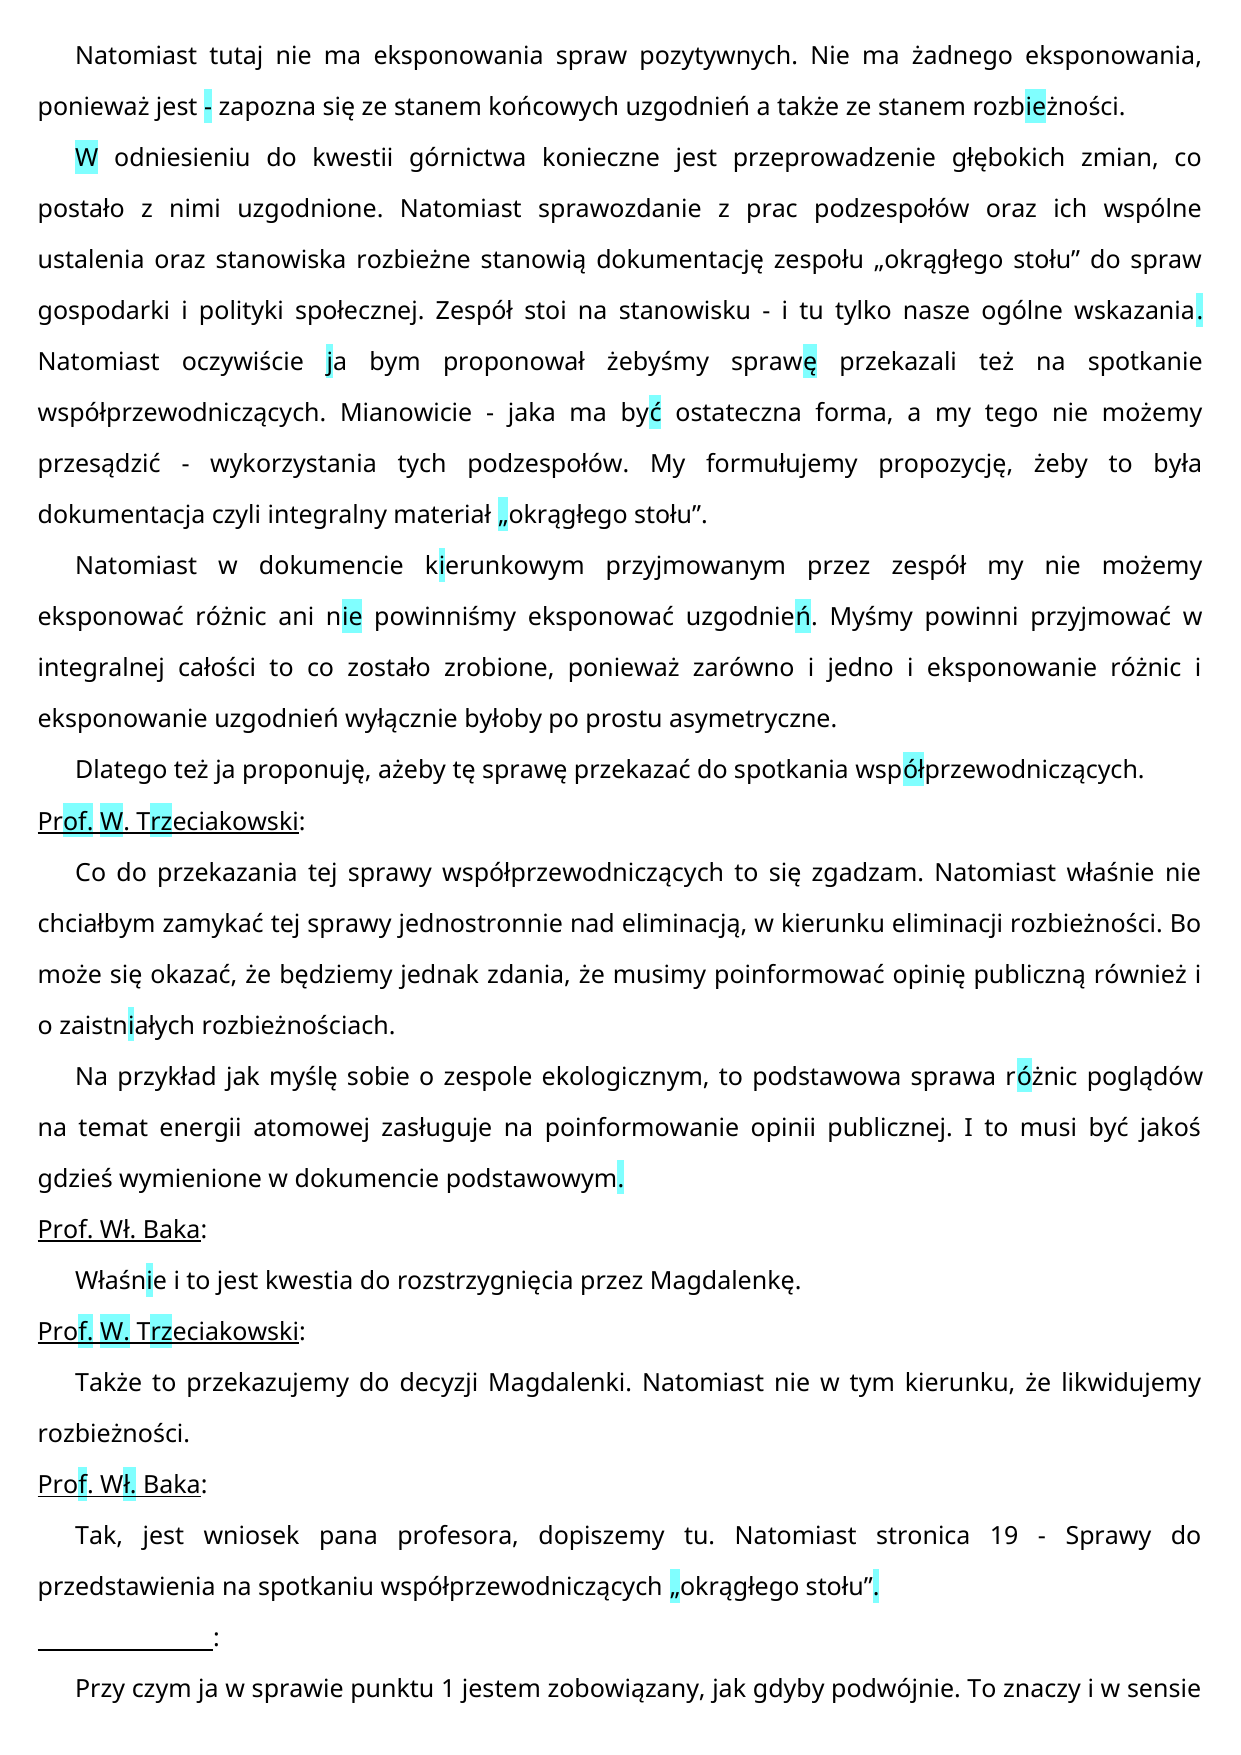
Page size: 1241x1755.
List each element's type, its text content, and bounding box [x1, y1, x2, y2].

text Także to przekazujemy do decyzji Magdalenki. Natomiast nie w tym kierunku, że likwidujemy rozbieżności. [37, 1364, 1203, 1450]
text : [37, 1620, 1203, 1654]
text Natomiast w dokumencie kierunkowym przyjmowanym przez zespół my nie możemy eksponować różnic ani nie powinniśmy eksponować uzgodnień. Myśmy powinni przyjmować w integralnej całości to co zostało zrobione, ponieważ zarówno i jedno i eksponowanie różnic i eksponowanie uzgodnień wyłącznie byłoby po prostu asymetryczne. [37, 548, 1203, 735]
text Na przykład jak myślę sobie o zespole ekologicznym, to podstawowa sprawa różnic poglądów na temat energii atomowej zasługuje na poinformowanie opinii publicznej. I to musi być jakoś gdzieś wymienione w dokumencie podstawowym. [37, 1058, 1203, 1194]
text Prof. Wł. Baka: [37, 1467, 1203, 1501]
text Prof. W. Trzeciakowski: [37, 803, 1203, 837]
text Co do przekazania tej sprawy współprzewodniczących to się zgadzam. Natomiast właśnie nie chciałbym zamykać tej sprawy jednostronnie nad eliminacją, w kierunku eliminacji rozbieżności. Bo może się okazać, że będziemy jednak zdania, że musimy poinformować opinię publiczną również i o zaistniałych rozbieżnościach. [37, 854, 1203, 1041]
text W odniesieniu do kwestii górnictwa konieczne jest przeprowadzenie głębokich zmian, co postało z nimi uzgodnione. Natomiast sprawozdanie z prac podzespołów oraz ich wspólne ustalenia oraz stanowiska rozbieżne stanowią dokumentację zespołu „okrągłego stołu” do spraw gospodarki i polityki społecznej. Zespół stoi na stanowisku - i tu tylko nasze ogólne wskazania. Natomiast oczywiście ja bym proponował żebyśmy sprawę przekazali też na spotkanie współprzewodniczących. Mianowicie - jaka ma być ostateczna forma, a my tego nie możemy przesądzić - wykorzystania tych podzespołów. My formułujemy propozycję, żeby to była dokumentacja czyli integralny materiał „okrągłego stołu”. [37, 139, 1203, 531]
text Właśnie i to jest kwestia do rozstrzygnięcia przez Magdalenkę. [37, 1262, 1203, 1297]
text Natomiast tutaj nie ma eksponowania spraw pozytywnych. Nie ma żadnego eksponowania, ponieważ jest - zapozna się ze stanem końcowych uzgodnień a także ze stanem rozbieżności. [37, 37, 1203, 123]
text Prof. W. Trzeciakowski: [37, 1313, 1203, 1348]
text Prof. Wł. Baka: [37, 1211, 1203, 1246]
text Przy czym ja w sprawie punktu 1 jestem zobowiązany, jak gdyby podwójnie. To znaczy i w sensie [37, 1671, 1203, 1705]
text Tak, jest wniosek pana profesora, dopiszemy tu. Natomiast stronica 19 - Sprawy do przedstawienia na spotkaniu współprzewodniczących „okrągłego stołu”. [37, 1518, 1203, 1603]
text Dlatego też ja proponuję, ażeby tę sprawę przekazać do spotkania współprzewodniczących. [37, 752, 1203, 786]
